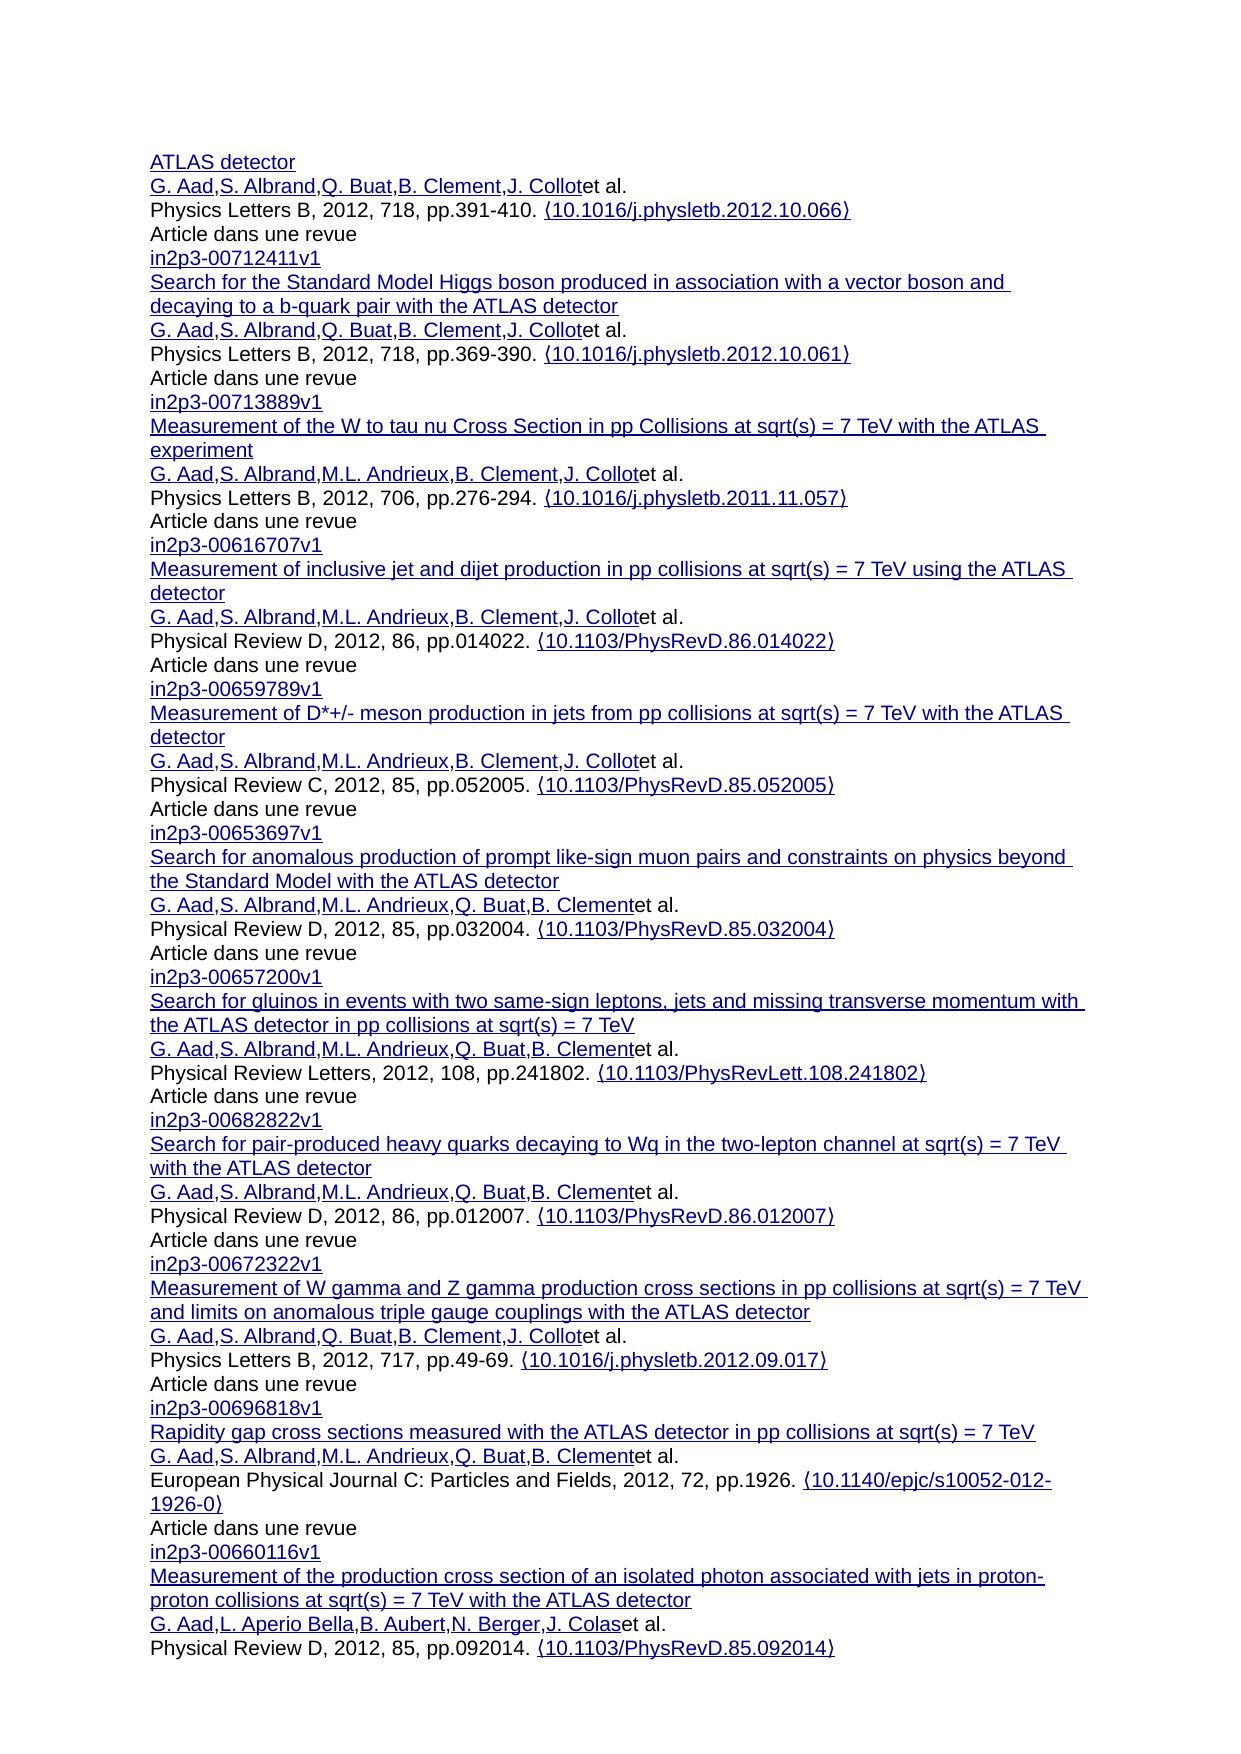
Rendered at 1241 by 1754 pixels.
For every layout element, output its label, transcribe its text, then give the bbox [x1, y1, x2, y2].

table_cell Search for gluinos in events with two same-sign leptons, jets and missing transverse momentum with the ATLAS detector in pp collisions at sqrt(s) = 7 TeV G. Aad,S. Albrand,M.L. Andrieux,Q. Buat,B. Clementet al. Physical Review Letters, 2012, 108, pp.241802. ⟨10.1103/PhysRevLett.108.241802⟩ Article dans une revue in2p3-00682822v1 [150, 989, 1090, 1132]
table_cell Rapidity gap cross sections measured with the ATLAS detector in pp collisions at sqrt(s) = 7 TeV G. Aad,S. Albrand,M.L. Andrieux,Q. Buat,B. Clementet al. European Physical Journal C: Particles and Fields, 2012, 72, pp.1926. ⟨10.1140/epjc/s10052-012-1926-0⟩ Article dans une revue in2p3-00660116v1 [150, 1420, 1090, 1563]
table_cell Measurement of the production cross section of an isolated photon associated with jets in proton-proton collisions at sqrt(s) = 7 TeV with the ATLAS detector G. Aad,L. Aperio Bella,B. Aubert,N. Berger,J. Colaset al. Physical Review D, 2012, 85, pp.092014. ⟨10.1103/PhysRevD.85.092014⟩ [150, 1564, 1090, 1659]
table_cell Measurement of D*+/- meson production in jets from pp collisions at sqrt(s) = 7 TeV with the ATLAS detector G. Aad,S. Albrand,M.L. Andrieux,B. Clement,J. Collotet al. Physical Review C, 2012, 85, pp.052005. ⟨10.1103/PhysRevD.85.052005⟩ Article dans une revue in2p3-00653697v1 [150, 701, 1090, 845]
table_cell Measurement of inclusive jet and dijet production in pp collisions at sqrt(s) = 7 TeV using the ATLAS detector G. Aad,S. Albrand,M.L. Andrieux,B. Clement,J. Collotet al. Physical Review D, 2012, 86, pp.014022. ⟨10.1103/PhysRevD.86.014022⟩ Article dans une revue in2p3-00659789v1 [150, 557, 1090, 701]
table_cell Search for anomalous production of prompt like-sign muon pairs and constraints on physics beyond the Standard Model with the ATLAS detector G. Aad,S. Albrand,M.L. Andrieux,Q. Buat,B. Clementet al. Physical Review D, 2012, 85, pp.032004. ⟨10.1103/PhysRevD.85.032004⟩ Article dans une revue in2p3-00657200v1 [150, 845, 1090, 988]
table_cell Search for the Standard Model Higgs boson produced in association with a vector boson and decaying to a b-quark pair with the ATLAS detector G. Aad,S. Albrand,Q. Buat,B. Clement,J. Collotet al. Physics Letters B, 2012, 718, pp.369-390. ⟨10.1016/j.physletb.2012.10.061⟩ Article dans une revue in2p3-00713889v1 [150, 270, 1090, 413]
table_cell ATLAS detector G. Aad,S. Albrand,Q. Buat,B. Clement,J. Collotet al. Physics Letters B, 2012, 718, pp.391-410. ⟨10.1016/j.physletb.2012.10.066⟩ Article dans une revue in2p3-00712411v1 [150, 150, 1090, 270]
table_cell Search for pair-produced heavy quarks decaying to Wq in the two-lepton channel at sqrt(s) = 7 TeV with the ATLAS detector G. Aad,S. Albrand,M.L. Andrieux,Q. Buat,B. Clementet al. Physical Review D, 2012, 86, pp.012007. ⟨10.1103/PhysRevD.86.012007⟩ Article dans une revue in2p3-00672322v1 [150, 1132, 1090, 1276]
table_cell Measurement of W gamma and Z gamma production cross sections in pp collisions at sqrt(s) = 7 TeV and limits on anomalous triple gauge couplings with the ATLAS detector G. Aad,S. Albrand,Q. Buat,B. Clement,J. Collotet al. Physics Letters B, 2012, 717, pp.49-69. ⟨10.1016/j.physletb.2012.09.017⟩ Article dans une revue in2p3-00696818v1 [150, 1276, 1090, 1420]
table_cell Measurement of the W to tau nu Cross Section in pp Collisions at sqrt(s) = 7 TeV with the ATLAS experiment G. Aad,S. Albrand,M.L. Andrieux,B. Clement,J. Collotet al. Physics Letters B, 2012, 706, pp.276-294. ⟨10.1016/j.physletb.2011.11.057⟩ Article dans une revue in2p3-00616707v1 [150, 414, 1090, 557]
